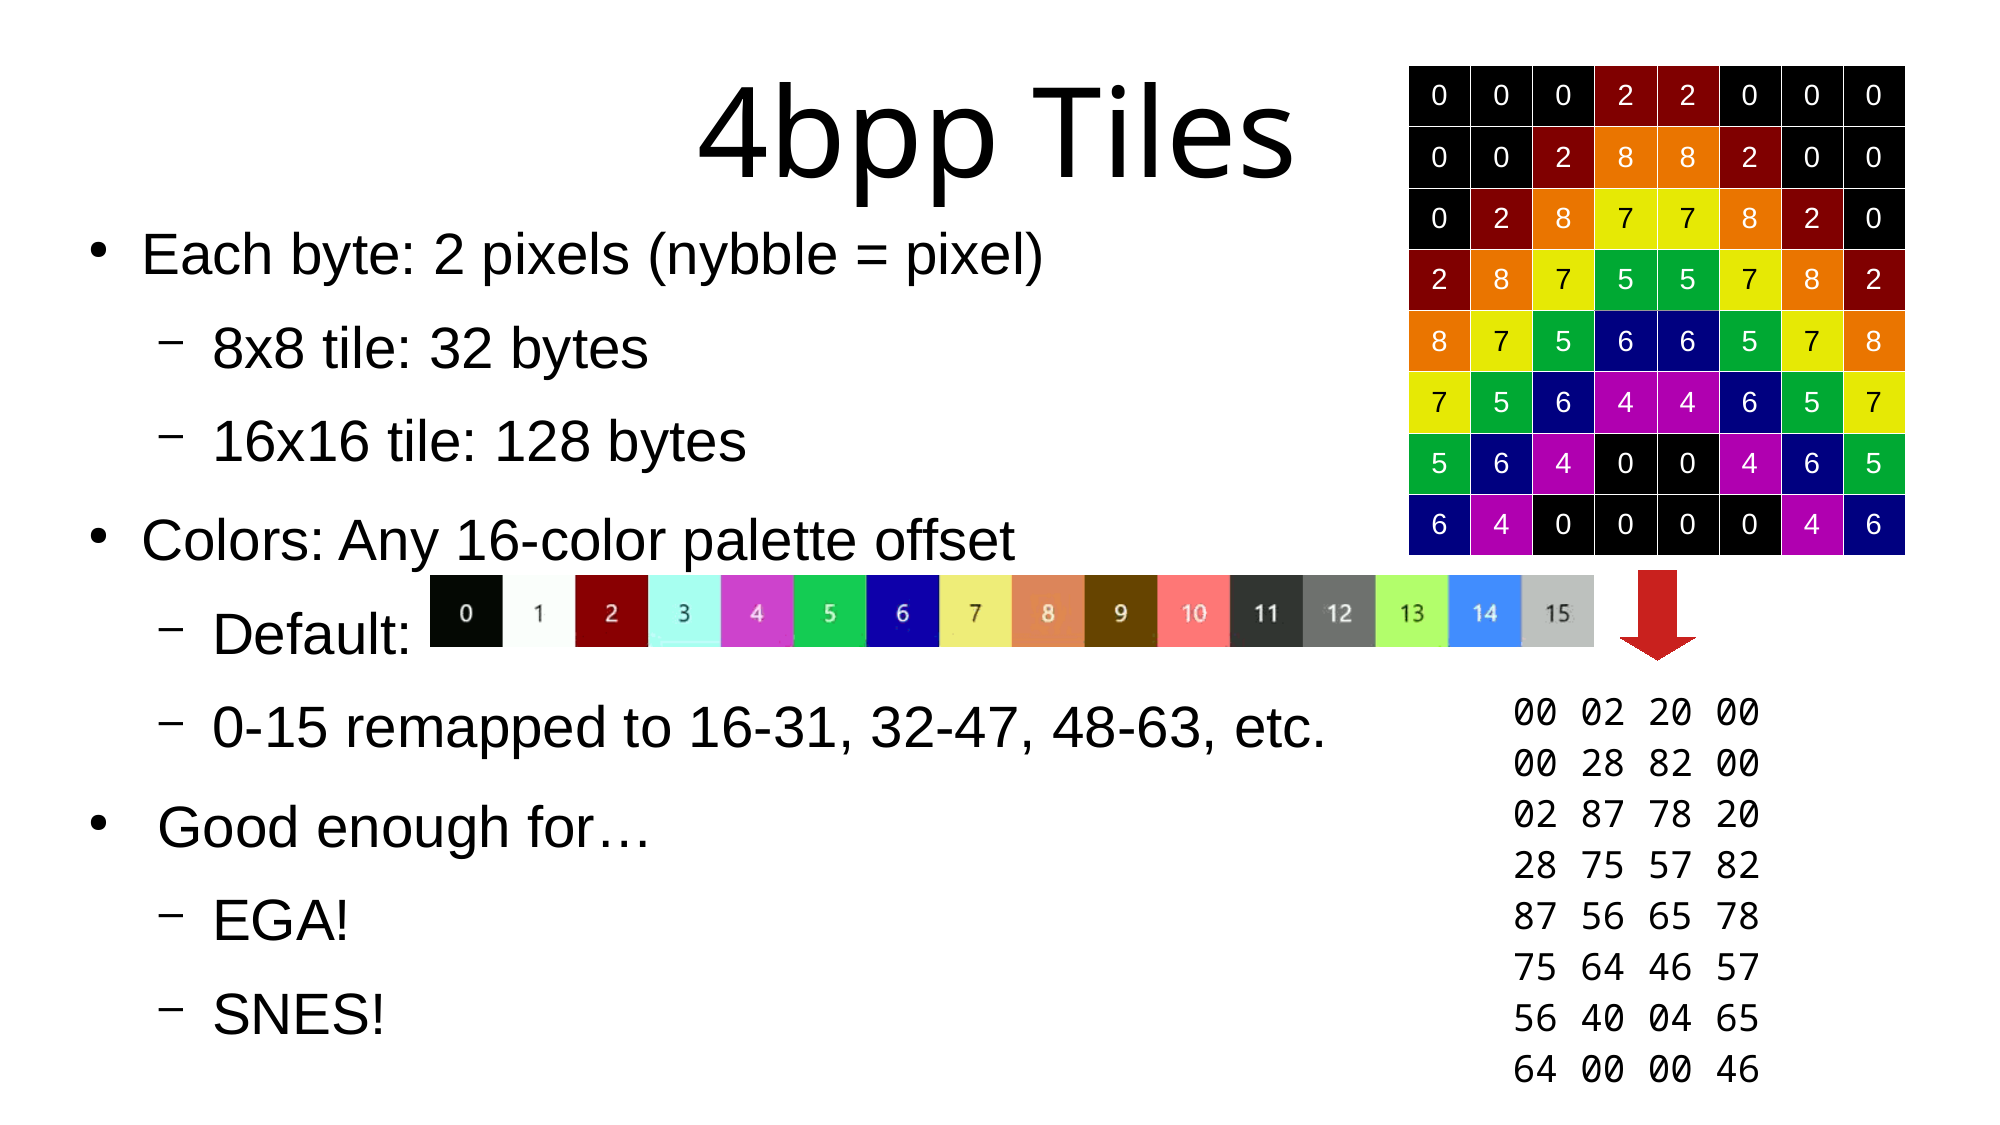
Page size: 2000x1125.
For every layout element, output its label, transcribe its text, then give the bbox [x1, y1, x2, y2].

table_cell 0 [1658, 434, 1719, 494]
table_cell 7 [1409, 372, 1470, 433]
table_cell 4 [1782, 495, 1843, 555]
table_cell 5 [1595, 250, 1657, 310]
table_cell 8 [1471, 250, 1532, 310]
table_cell 0 [1844, 127, 1905, 188]
table_cell 0 [1595, 434, 1657, 494]
table_cell 7 [1844, 372, 1905, 433]
table_cell 0 [1533, 495, 1594, 555]
table_cell 6 [1658, 311, 1719, 371]
table_header 0 [1782, 66, 1843, 126]
table_cell 4 [1658, 372, 1719, 433]
table_cell 2 [1782, 189, 1843, 249]
table_header 2 [1658, 66, 1719, 126]
table_cell 8 [1658, 127, 1719, 188]
table_cell 7 [1595, 189, 1657, 249]
table_cell 8 [1533, 189, 1594, 249]
table_cell 8 [1595, 127, 1657, 188]
text_box [1620, 570, 1696, 661]
table_cell 8 [1409, 311, 1470, 371]
table_cell 6 [1471, 434, 1532, 494]
table_cell 5 [1782, 372, 1843, 433]
table_cell 7 [1720, 250, 1781, 310]
title 4bpp Tiles [30, 59, 1966, 215]
table_cell 6 [1409, 495, 1470, 555]
list Each byte: 2 pixels (nybble = pixel) 8x8 tile: 32 bytes 16x16 tile: 128 bytes Colors: Any 16-color palette offset Default: 0-15 remapped to 16-31, 32-47, 48-63, etc. Good enough for… EGA! SNES! [55, 215, 1963, 1063]
table_cell 6 [1595, 311, 1657, 371]
table_cell 0 [1720, 495, 1781, 555]
table_cell 5 [1533, 311, 1594, 371]
table_cell 7 [1471, 311, 1532, 371]
table_header 0 [1471, 66, 1532, 126]
table_cell 0 [1595, 495, 1657, 555]
table_header 2 [1595, 66, 1657, 126]
picture [430, 575, 1594, 647]
table_cell 0 [1409, 189, 1470, 249]
table_header 0 [1720, 66, 1781, 126]
table_cell 6 [1782, 434, 1843, 494]
table_cell 5 [1720, 311, 1781, 371]
table_cell 5 [1409, 434, 1470, 494]
table_cell 8 [1782, 250, 1843, 310]
table_cell 5 [1471, 372, 1532, 433]
table_cell 4 [1533, 434, 1594, 494]
table_cell 2 [1471, 189, 1532, 249]
table_cell 2 [1844, 250, 1905, 310]
table_header 0 [1844, 66, 1905, 126]
table_cell 2 [1409, 250, 1470, 310]
table_cell 0 [1782, 127, 1843, 188]
table_cell 5 [1844, 434, 1905, 494]
table_cell 8 [1720, 189, 1781, 249]
table_cell 2 [1533, 127, 1594, 188]
table_cell 8 [1844, 311, 1905, 371]
table_cell 5 [1658, 250, 1719, 310]
table_cell 6 [1533, 372, 1594, 433]
table_cell 7 [1658, 189, 1719, 249]
table_header 0 [1533, 66, 1594, 126]
table_cell 0 [1409, 127, 1470, 188]
table_cell 6 [1720, 372, 1781, 433]
table_cell 4 [1595, 372, 1657, 433]
table_header 0 [1409, 66, 1470, 126]
table_cell 4 [1720, 434, 1781, 494]
table_cell 2 [1720, 127, 1781, 188]
text_box 00 02 20 00 00 28 82 00 02 87 78 20 28 75 57 82 87 56 65 78 75 64 46 57 56 40 04 65 64 00 00 46 [1498, 677, 1823, 1067]
table_cell 6 [1844, 495, 1905, 555]
table_cell 0 [1658, 495, 1719, 555]
table_cell 7 [1533, 250, 1594, 310]
table_cell 7 [1782, 311, 1843, 371]
table_cell 0 [1471, 127, 1532, 188]
table_cell 4 [1471, 495, 1532, 555]
table_cell 0 [1844, 189, 1905, 249]
